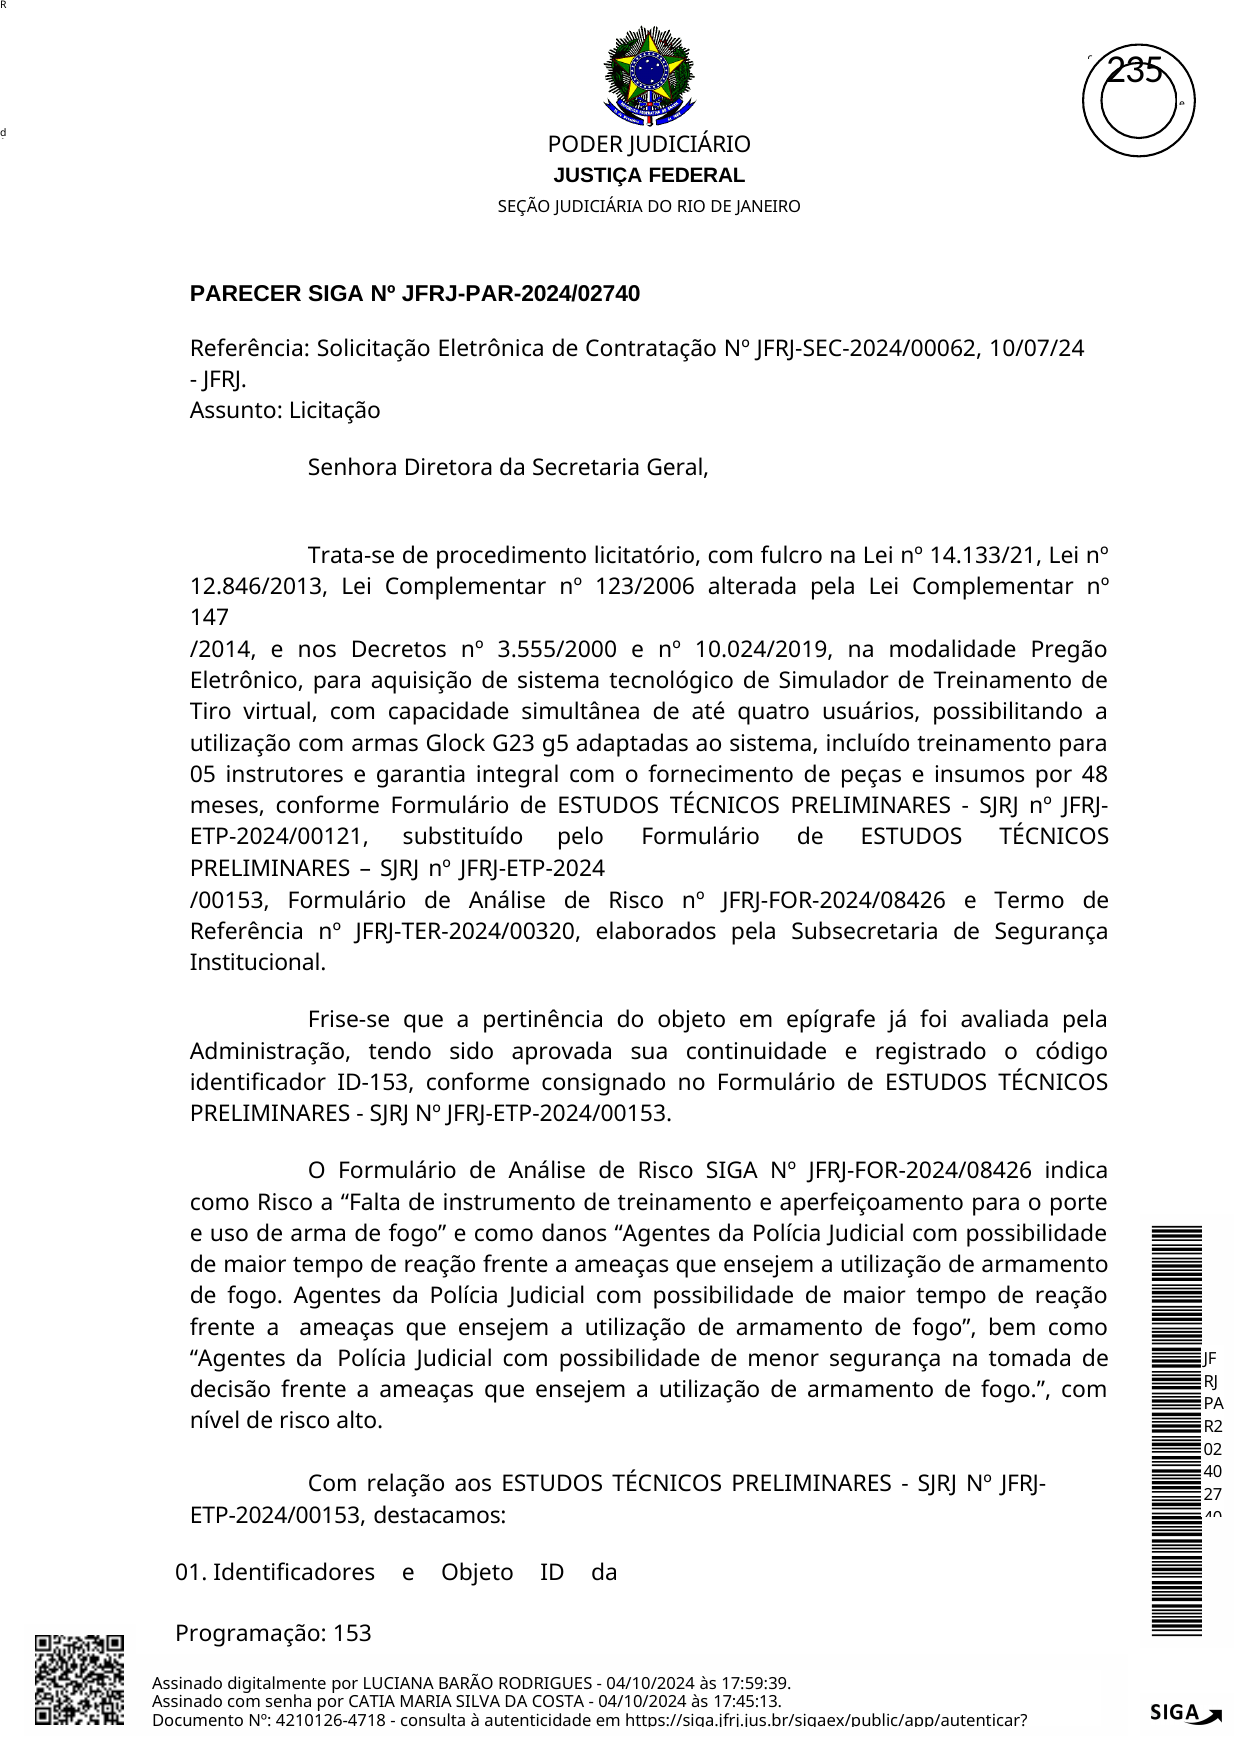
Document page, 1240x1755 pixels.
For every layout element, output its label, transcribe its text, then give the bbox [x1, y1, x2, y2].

text Frise-se que a pertinência do objeto em epígrafe já foi avaliada pela Administração, tendo sido aprovada sua continuidade e registrado o código identificador ID-153, conforme consignado no Formulário de ESTUDOS TÉCNICOS PRELIMINARES - SJRJ Nº JFRJ-ETP-2024/00153. [189, 1003, 1109, 1128]
text O Formulário de Análise de Risco SIGA Nº JFRJ-FOR-2024/08426 indica como Risco a “Falta de instrumento de treinamento e aperfeiçoamento para o porte e uso de arma de fogo” e como danos “Agentes da Polícia Judicial com possibilidade de maior tempo de reação frente a ameaças que ensejem a utilização de armamento de fogo. Agentes da Polícia Judicial com possibilidade de maior tempo de reação frente a ameaças que ensejem a utilização de armamento de fogo”, bem como “Agentes da Polícia Judicial com possibilidade de menor segurança na tomada de decisão frente a ameaças que ensejem a utilização de armamento de fogo.”, com nível de risco alto. [189, 1154, 1109, 1436]
text ETP-2024/00153, destacamos: [189, 1498, 1133, 1530]
text ç [1087, 51, 1101, 58]
text Com relação aos ESTUDOS TÉCNICOS PRELIMINARES - SJRJ Nº JFRJ- [308, 1467, 1133, 1498]
subtitle PODER JUDICIÁRIO [196, 128, 1103, 159]
text Referência: Solicitação Eletrônica de Contratação Nº JFRJ-SEC-2024/00062, 10/07/24 - JFRJ. [189, 332, 1085, 394]
text /2014, e nos Decretos nº 3.555/2000 e nº 10.024/2019, na modalidade Pregão Eletrônico, para aquisição de sistema tecnológico de Simulador de Treinamento de Tiro virtual, com capacidade simultânea de até quatro usuários, possibilitando a utilização com armas Glock G23 g5 adaptadas ao sistema, incluído treinamento para 05 instrutores e garantia integral com o fornecimento de peças e insumos por 48 meses, conforme Formulário de ESTUDOS TÉCNICOS PRELIMINARES - SJRJ nº JFRJ-ETP-2024/00121, substituído pelo Formulário de ESTUDOS TÉCNICOS PRELIMINARES – SJRJ nº JFRJ-ETP-2024 [189, 633, 1109, 883]
subtitle JUSTIÇA FEDERAL [196, 162, 1103, 186]
text Senhora Diretora da Secretaria Geral, [308, 451, 1133, 483]
text Trata-se de procedimento licitatório, com fulcro na Lei nº 14.133/21, Lei nº 12.846/2013, Lei Complementar nº 123/2006 alterada pela Lei Complementar nº 147 [189, 539, 1109, 633]
text R [0, 0, 8, 10]
text SEÇÃO JUDICIÁRIA DO RIO DE JANEIRO [196, 194, 1103, 217]
text JFRJPAR202402740A [1203, 1347, 1224, 1517]
text d [0, 128, 6, 138]
text Assunto: Licitação [189, 394, 1133, 426]
text PARECER SIGA Nº JFRJ-PAR-2024/02740 [189, 279, 1133, 306]
text e [1179, 97, 1193, 105]
list Identificadores e Objeto ID da Programação: 153 [175, 1556, 618, 1648]
text /00153, Formulário de Análise de Risco nº JFRJ-FOR-2024/08426 e Termo de Referência nº JFRJ-TER-2024/00320, elaborados pela Subsecretaria de Segurança Institucional. [189, 884, 1109, 977]
